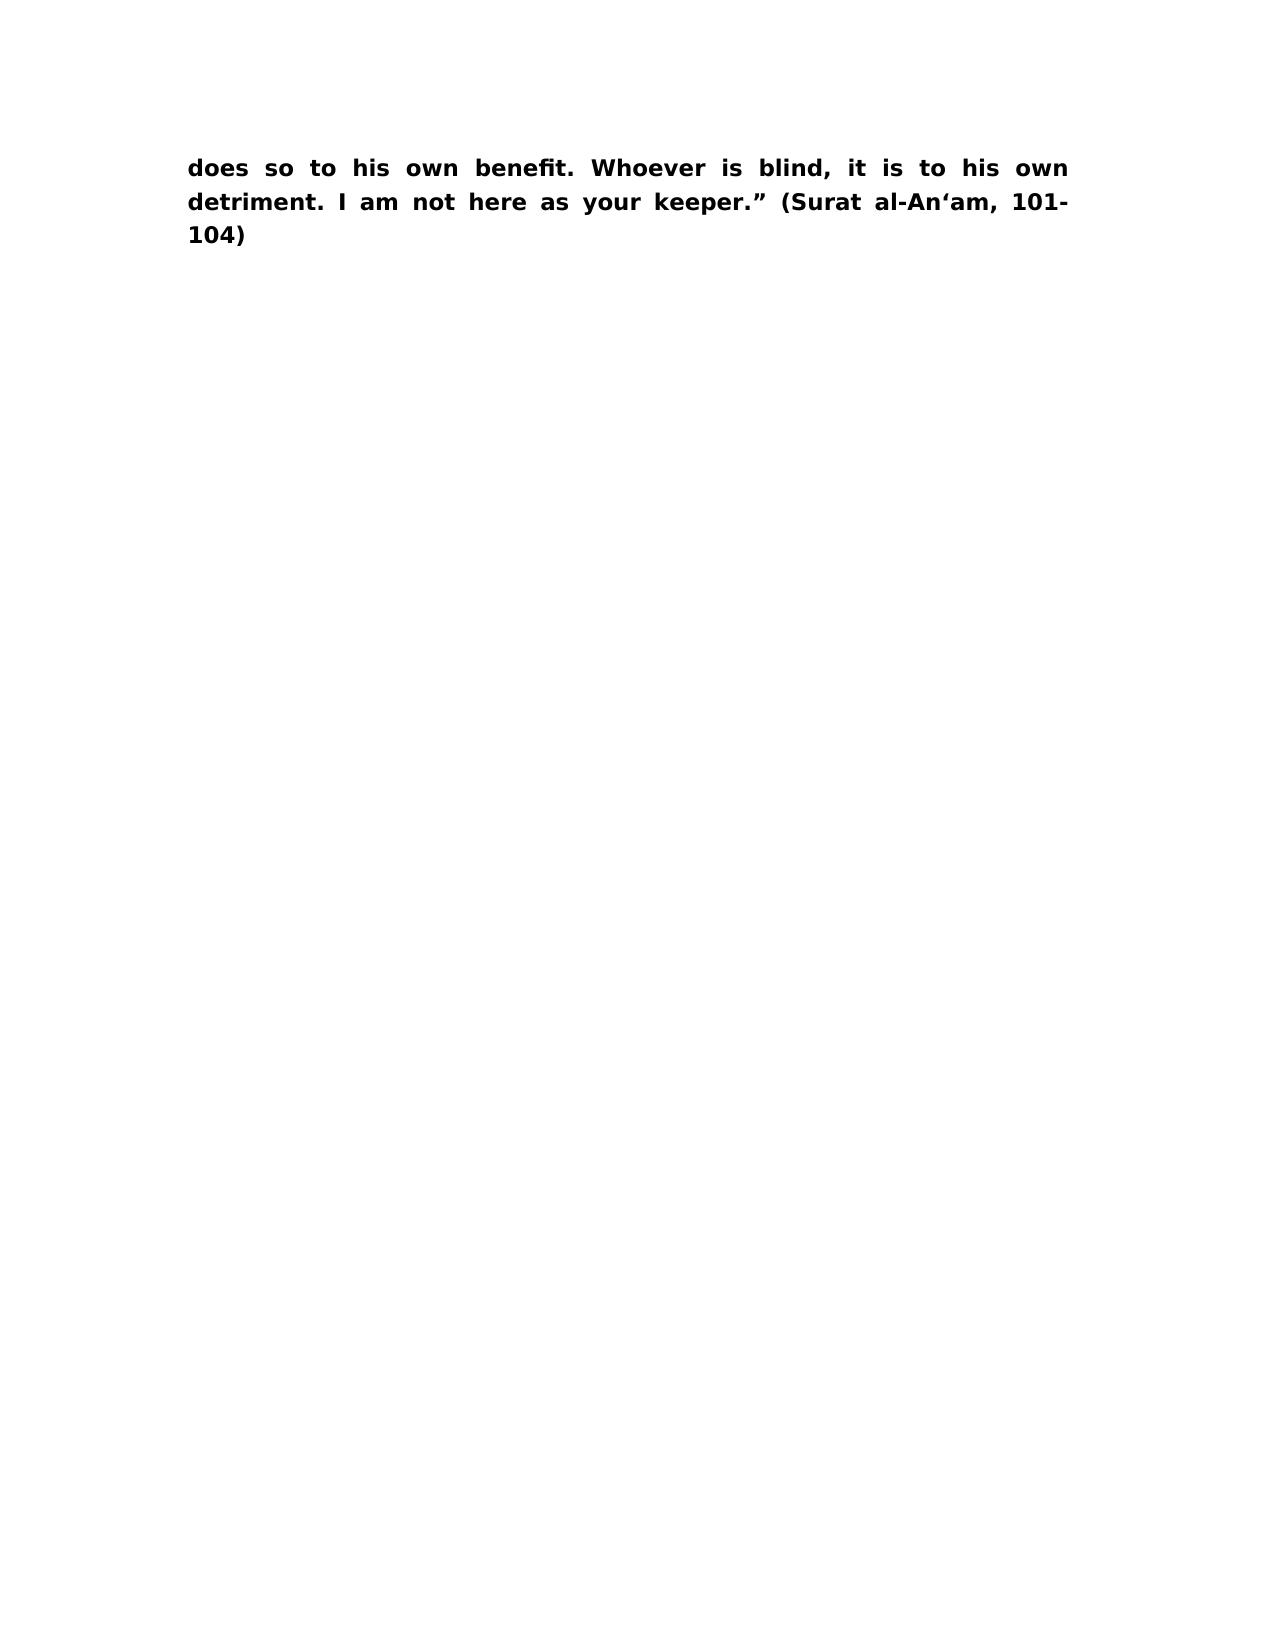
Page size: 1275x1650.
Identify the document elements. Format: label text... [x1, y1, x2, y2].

text does so to his own benefit. Whoever is blind, it is to his own detriment. I am not here as your keeper.” (Surat al-An‘am, 101-104) [187, 150, 1070, 250]
